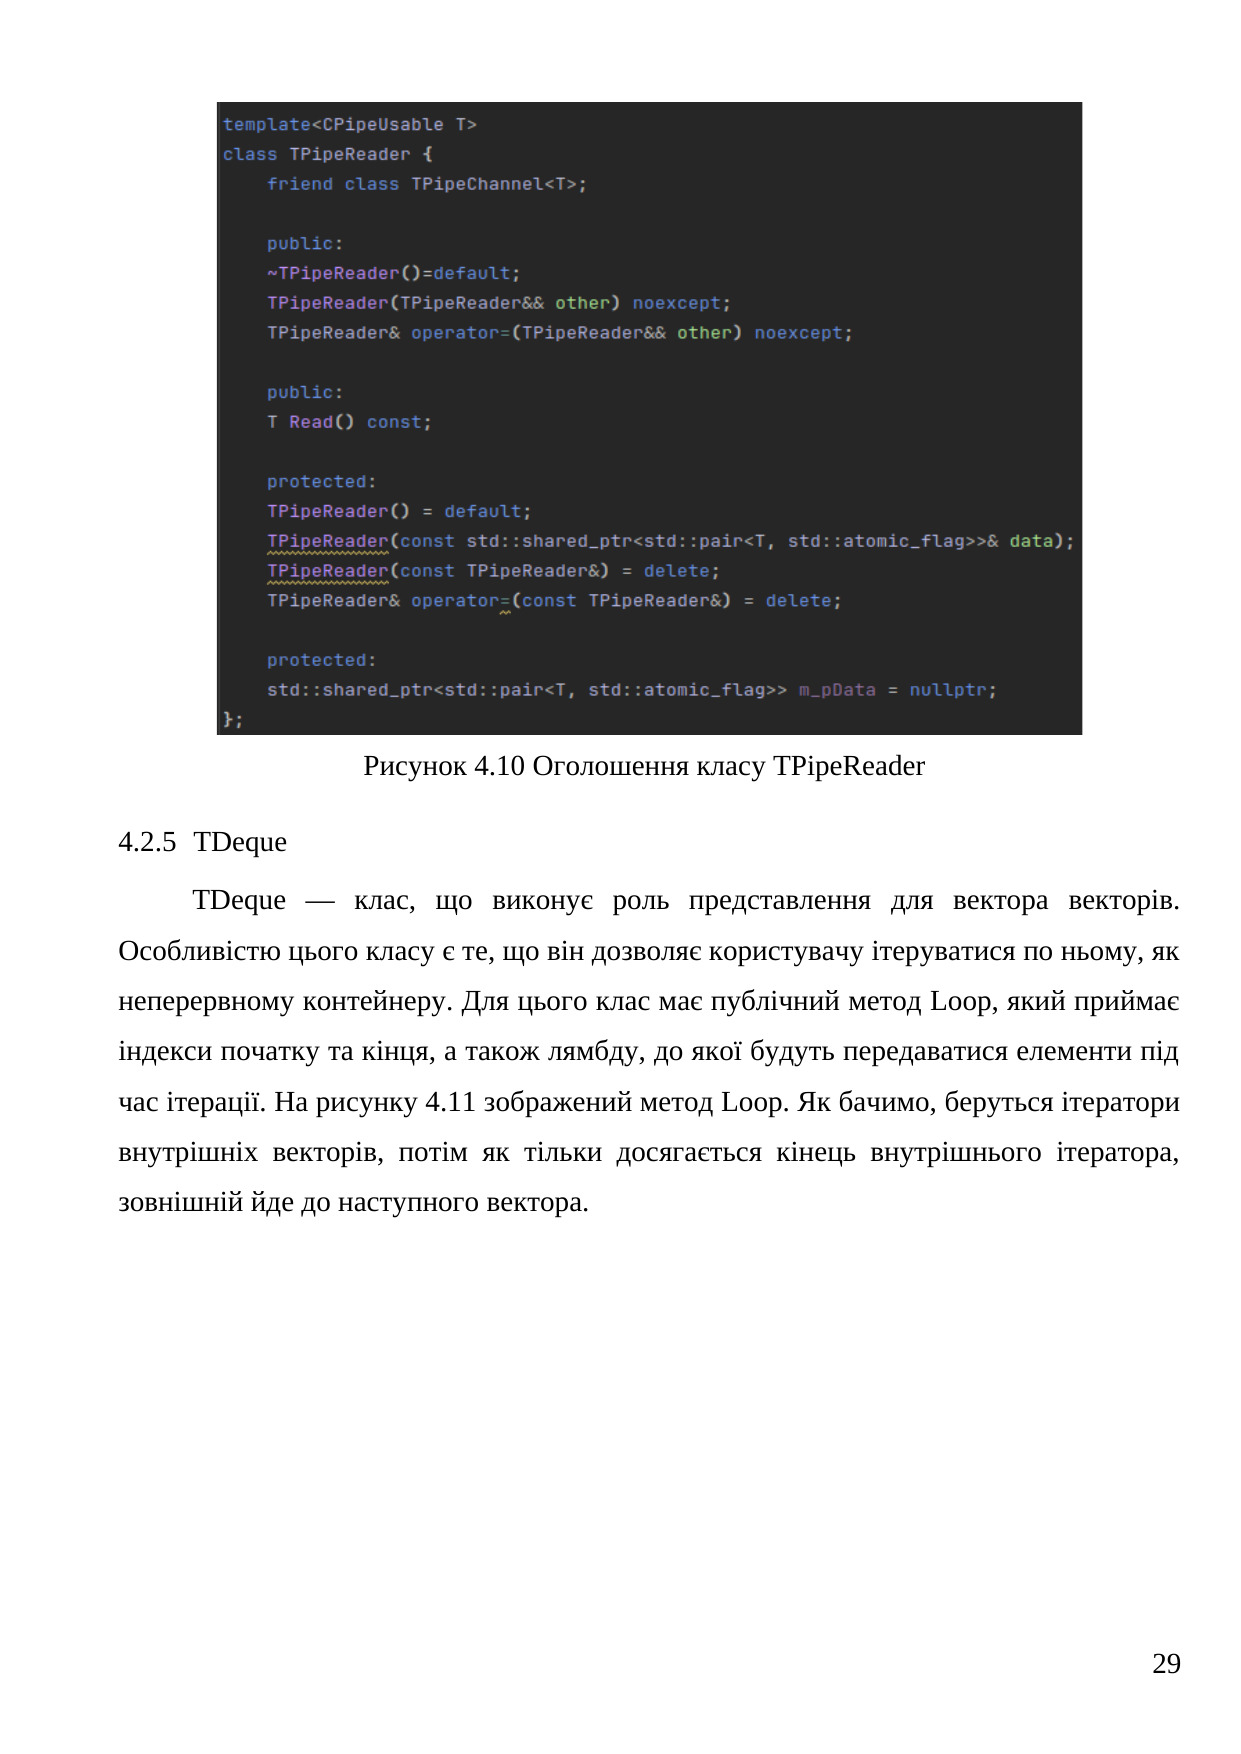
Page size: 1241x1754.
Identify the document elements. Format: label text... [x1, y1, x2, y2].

picture [216, 102, 1083, 735]
text TDeque — клас, що виконує роль представлення для вектора векторів. Особливістю цього класу є те, що він дозволяє користувачу ітеруватися по ньому, як неперервному контейнеру. Для цього клас має публічний метод Loop, який приймає індекси початку та кінця, а також лямбду, до якої будуть передаватися елементи під час ітерації. На рисунку 4.11 зображений метод Loop. Як бачимо, беруться ітератори внутрішніх векторів, потім як тільки досягається кінець внутрішнього ітератора, зовнішній йде до наступного вектора. [118, 882, 1181, 1218]
subtitle TDeque [118, 824, 1181, 857]
list Оголошення класу TPipeReader [118, 94, 1181, 782]
